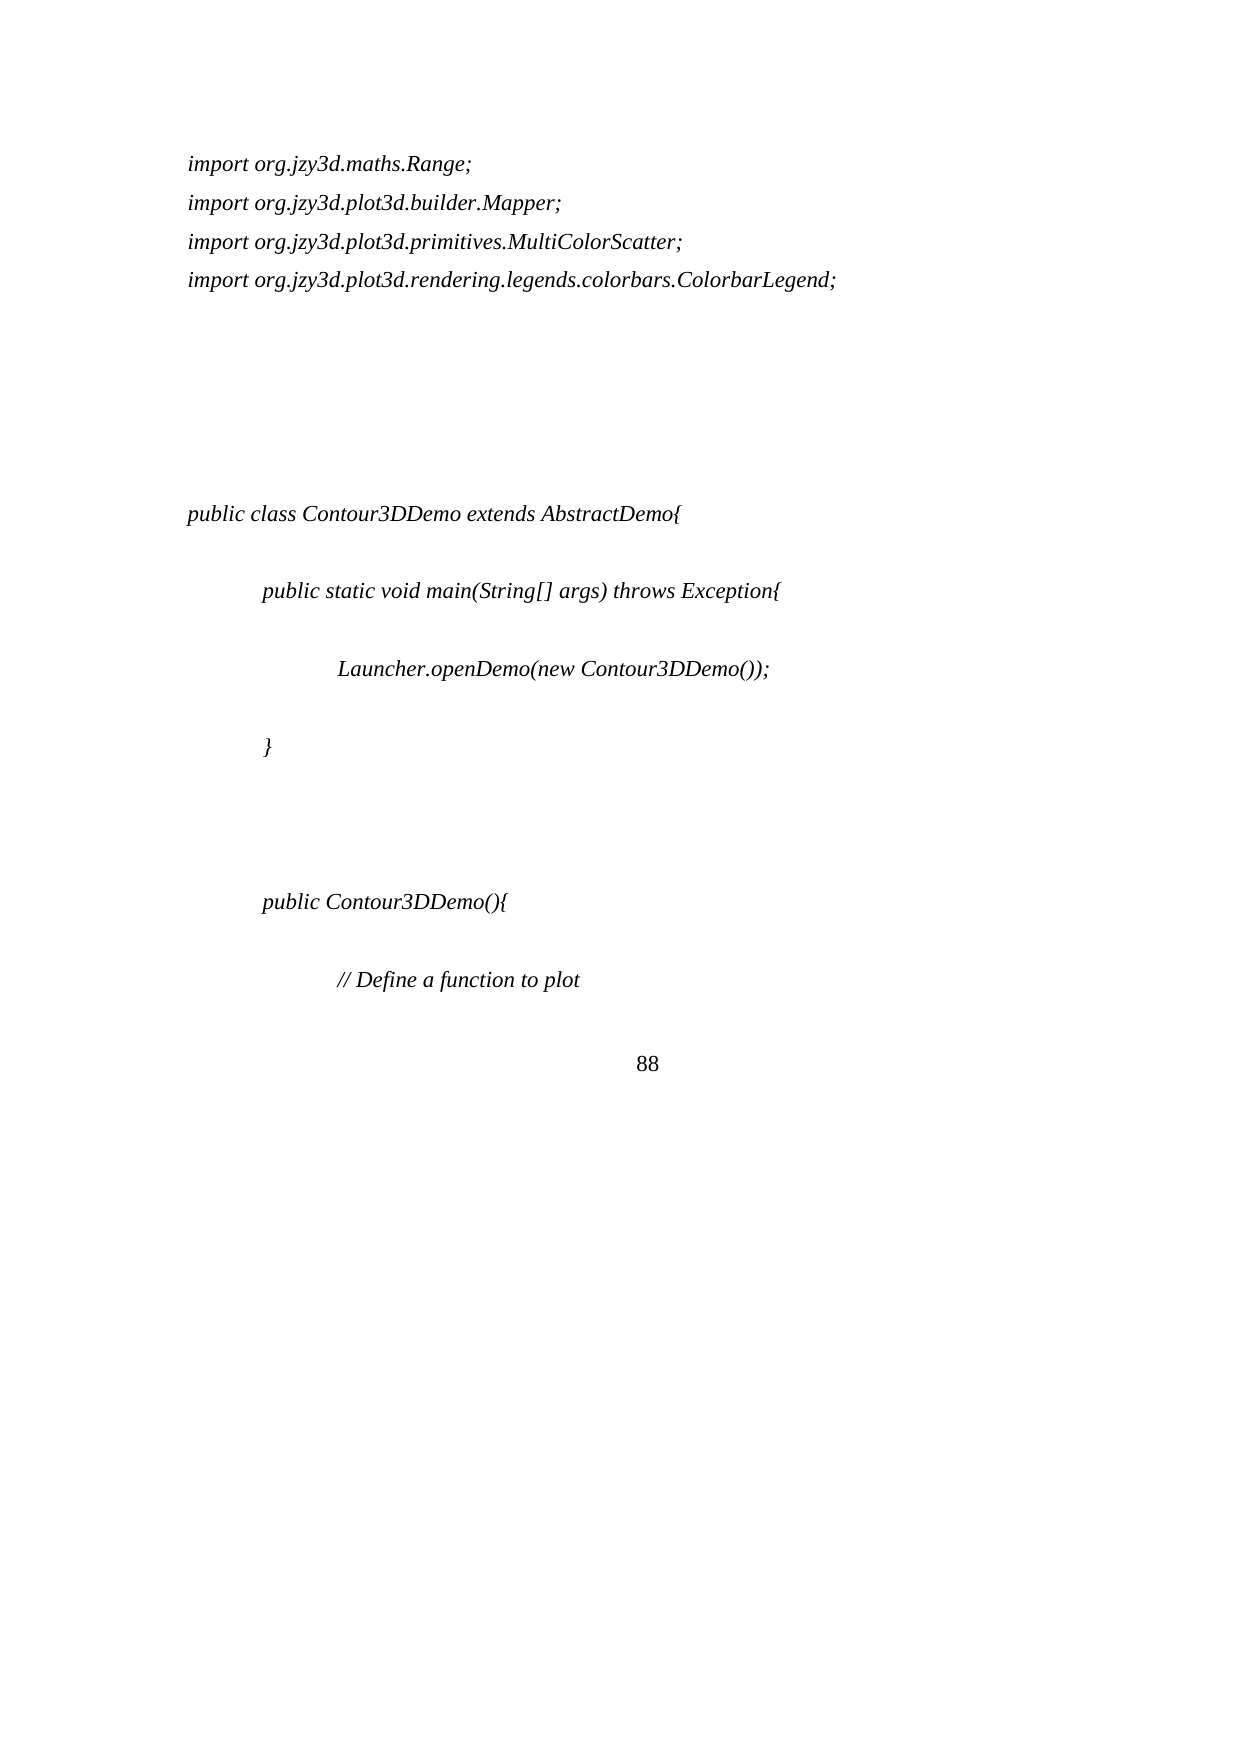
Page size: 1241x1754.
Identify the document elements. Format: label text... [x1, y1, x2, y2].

text Launcher.openDemo(new Contour3DDemo()); [187, 655, 1108, 681]
text import org.jzy3d.maths.Range; [187, 150, 1108, 176]
text import org.jzy3d.plot3d.primitives.MultiColorScatter; [187, 228, 1108, 254]
text } [187, 733, 1108, 759]
text public class Contour3DDemo extends AbstractDemo{ [187, 500, 1108, 526]
text public Contour3DDemo(){ [187, 888, 1108, 914]
text import org.jzy3d.plot3d.builder.Mapper; [187, 189, 1108, 215]
text // Define a function to plot [187, 966, 1108, 992]
text public static void main(String[] args) throws Exception{ [187, 577, 1108, 604]
text import org.jzy3d.plot3d.rendering.legends.colorbars.ColorbarLegend; [187, 267, 1108, 293]
